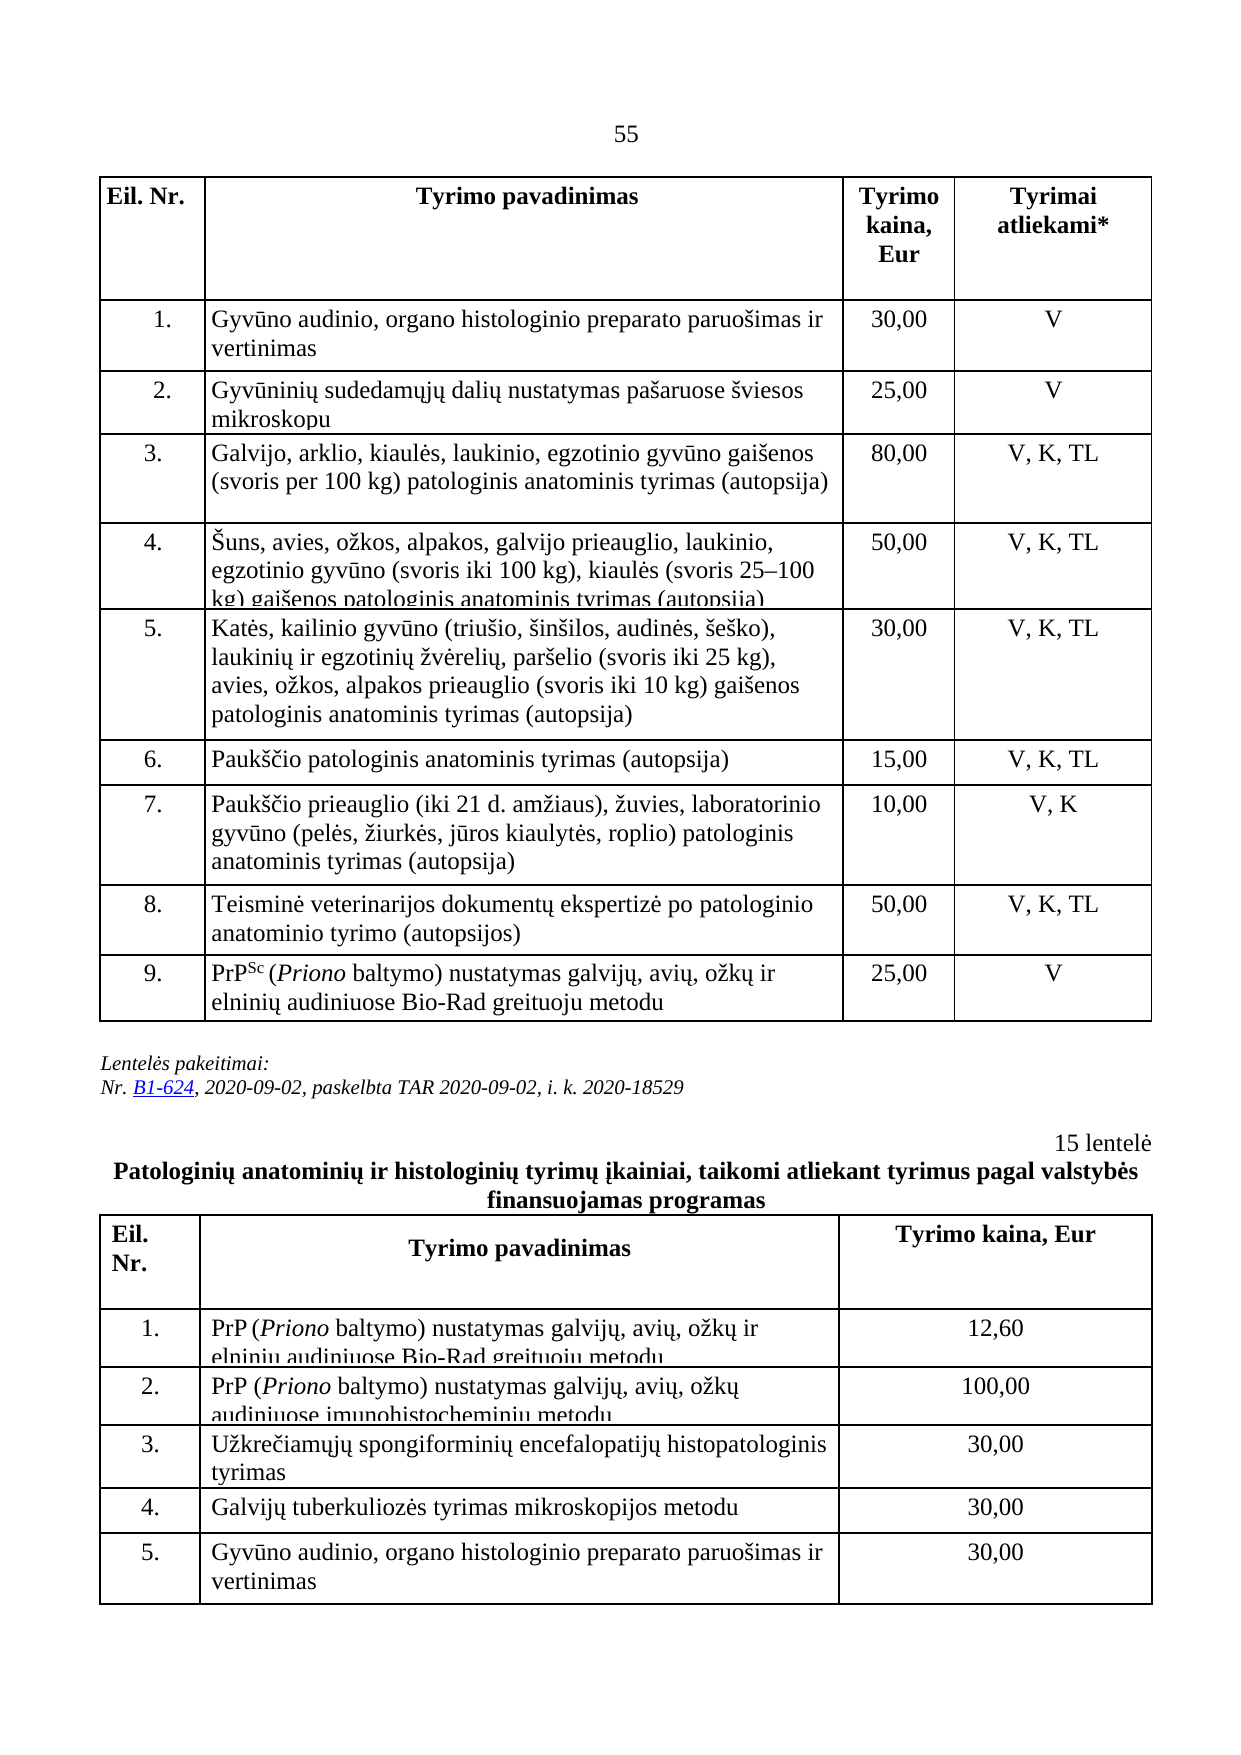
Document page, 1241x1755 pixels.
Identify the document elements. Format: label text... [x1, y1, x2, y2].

table_cell 25,00 [844, 372, 954, 433]
table_cell Galvijų tuberkuliozės tyrimas mikroskopijos metodu [201, 1489, 838, 1532]
table_cell Paukščio prieauglio (iki 21 d. amžiaus), žuvies, laboratorinio gyvūno (pelės, žiurkės, jūros kiaulytės, roplio) patologinis anatominis tyrimas (autopsija) [206, 786, 842, 884]
table_cell 100,00 [840, 1368, 1151, 1424]
table_cell Paukščio patologinis anatominis tyrimas (autopsija) [206, 741, 842, 784]
table_cell 8. [101, 886, 204, 953]
text Lentelės pakeitimai: [100, 1051, 1152, 1075]
table_header Tyrimai atliekami* [955, 178, 1151, 299]
table_cell 2. [101, 372, 204, 433]
table_cell 30,00 [840, 1534, 1151, 1603]
table_cell 3. [101, 1426, 199, 1487]
table_cell Teisminė veterinarijos dokumentų ekspertizė po patologinio anatominio tyrimo (autopsijos) [206, 886, 842, 953]
table_cell Šuns, avies, ožkos, alpakos, galvijo prieauglio, laukinio, egzotinio gyvūno (svoris iki 100 kg), kiaulės (svoris 25–100 kg) gaišenos patologinis anatominis tyrimas (autopsija) [206, 524, 842, 608]
table_cell V, K, TL [955, 610, 1151, 739]
table_cell 4. [101, 1489, 199, 1532]
table_cell V, K, TL [955, 524, 1151, 608]
table_cell 4. [101, 524, 204, 608]
table_cell 2. [101, 1368, 199, 1424]
table_cell 1. [101, 301, 204, 370]
table_cell 9. [101, 956, 204, 1020]
table_cell 15,00 [844, 741, 954, 784]
table_cell V [955, 956, 1151, 1020]
text Patologinių anatominių ir histologinių tyrimų įkainiai, taikomi atliekant tyrimus pagal valstybės finansuojamas programas [100, 1156, 1152, 1214]
table_cell PrPSc (Priono baltymo) nustatymas galvijų, avių, ožkų ir elninių audiniuose Bio-Rad greituoju metodu [206, 956, 842, 1020]
table_cell 25,00 [844, 956, 954, 1020]
table_cell 30,00 [844, 610, 954, 739]
table_cell 1. [101, 1310, 199, 1366]
table_cell 30,00 [840, 1489, 1151, 1532]
table_cell PrP (Priono baltymo) nustatymas galvijų, avių, ožkų ir elninių audiniuose Bio-Rad greituoju metodu [201, 1310, 838, 1366]
table_cell Gyvūno audinio, organo histologinio preparato paruošimas ir vertinimas [201, 1534, 838, 1603]
text Nr. B1-624, 2020-09-02, paskelbta TAR 2020-09-02, i. k. 2020-18529 [100, 1075, 1152, 1099]
table_cell 12,60 [840, 1310, 1151, 1366]
table_cell 7. [101, 786, 204, 884]
table_cell 6. [101, 741, 204, 784]
table_cell 30,00 [840, 1426, 1151, 1487]
table_cell V, K, TL [955, 741, 1151, 784]
table_cell 5. [101, 610, 204, 739]
table_cell 10,00 [844, 786, 954, 884]
table_cell Galvijo, arklio, kiaulės, laukinio, egzotinio gyvūno gaišenos (svoris per 100 kg) patologinis anatominis tyrimas (autopsija) [206, 435, 842, 522]
table_header Tyrimo kaina, Eur [840, 1216, 1151, 1308]
table_header Tyrimo pavadinimas [206, 178, 842, 299]
table_cell 80,00 [844, 435, 954, 522]
table_cell 30,00 [844, 301, 954, 370]
table_cell V [955, 372, 1151, 433]
table_cell V [955, 301, 1151, 370]
table_cell 50,00 [844, 524, 954, 608]
table_cell Gyvūno audinio, organo histologinio preparato paruošimas ir vertinimas [206, 301, 842, 370]
table_header Eil. Nr. [101, 1216, 199, 1308]
table_cell V, K, TL [955, 886, 1151, 953]
table_cell Užkrečiamųjų spongiforminių encefalopatijų histopatologinis tyrimas [201, 1426, 838, 1487]
table_cell PrP (Priono baltymo) nustatymas galvijų, avių, ožkų audiniuose imunohistocheminiu metodu [201, 1368, 838, 1424]
table_header Tyrimo pavadinimas [201, 1216, 838, 1308]
table_cell 3. [101, 435, 204, 522]
table_cell Katės, kailinio gyvūno (triušio, šinšilos, audinės, šeško), laukinių ir egzotinių žvėrelių, paršelio (svoris iki 25 kg), avies, ožkos, alpakos prieauglio (svoris iki 10 kg) gaišenos patologinis anatominis tyrimas (autopsija) [206, 610, 842, 739]
table_cell Gyvūninių sudedamųjų dalių nustatymas pašaruose šviesos mikroskopu [206, 372, 842, 433]
text 15 lentelė [225, 1128, 1152, 1156]
table_cell 50,00 [844, 886, 954, 953]
table_cell 5. [101, 1534, 199, 1603]
table_cell V, K [955, 786, 1151, 884]
table_header Tyrimo kaina, Eur [844, 178, 954, 299]
table_cell V, K, TL [955, 435, 1151, 522]
table_header Eil. Nr. [101, 178, 204, 299]
